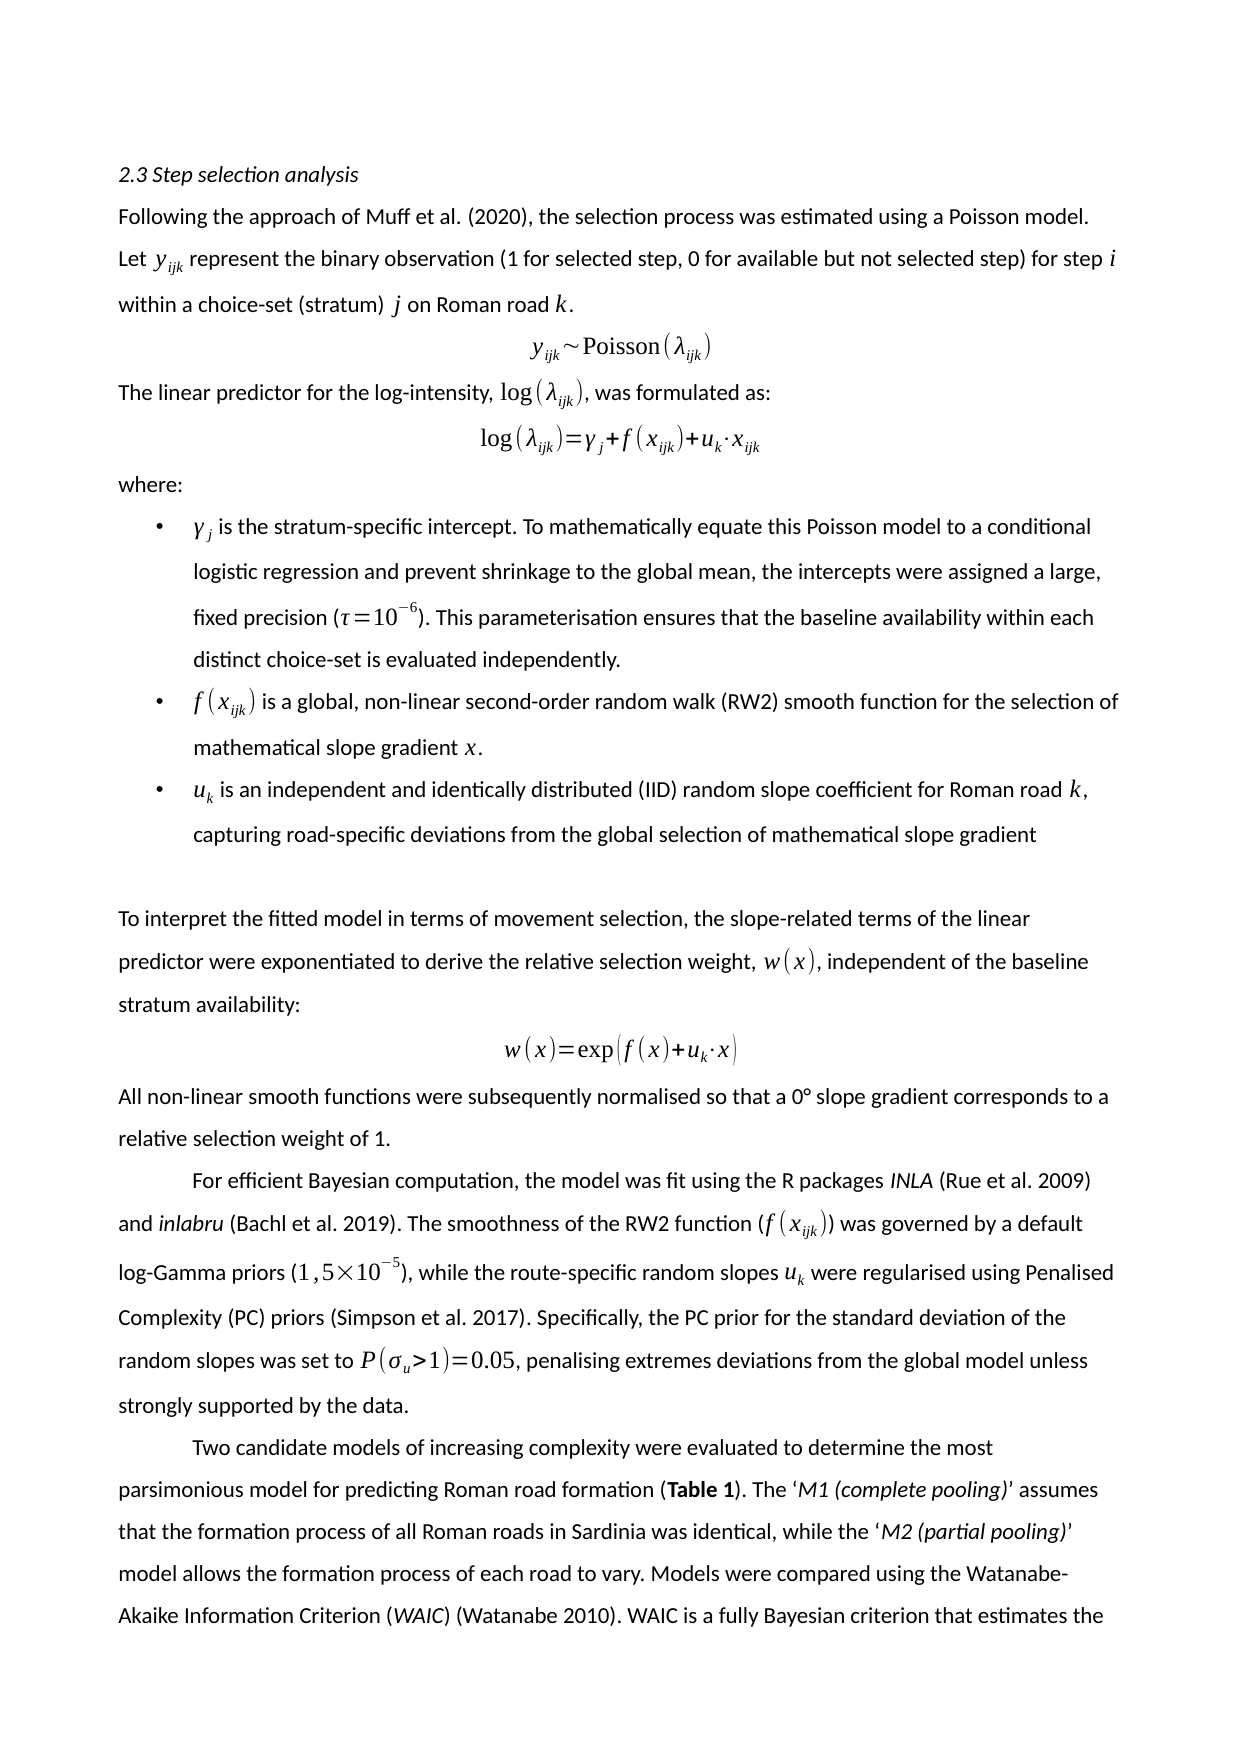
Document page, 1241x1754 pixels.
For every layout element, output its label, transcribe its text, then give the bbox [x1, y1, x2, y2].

list is a global, non-linear second-order random walk (RW2) smooth function for the selection of mathematical slope gradient . [156, 687, 1122, 761]
text Following the approach of Muff et al. (2020), the selection process was estimated using a Poisson model. Let represent the binary observation (1 for selected step, 0 for available but not selected step) for step within a choice-set (stratum) on Roman road . [118, 202, 1122, 318]
list is an independent and identically distributed (IID) random slope coefficient for Roman road , capturing road-specific deviations from the global selection of mathematical slope gradient [156, 775, 1122, 848]
list is the stratum-specific intercept. To mathematically equate this Poisson model to a conditional logistic regression and prevent shrinkage to the global mean, the intercepts were assigned a large, fixed precision (). This parameterisation ensures that the baseline availability within each distinct choice-set is evaluated independently. [156, 512, 1122, 673]
text Two candidate models of increasing complexity were evaluated to determine the most parsimonious model for predicting Roman road formation (Table 1). The ‘M1 (complete pooling)’ assumes that the formation process of all Roman roads in Sardinia was identical, while the ‘M2 (partial pooling)’ model allows the formation process of each road to vary. Models were compared using the Watanabe-Akaike Information Criterion (WAIC) (Watanabe 2010). WAIC is a fully Bayesian criterion that estimates the [118, 1433, 1122, 1629]
text where: [118, 470, 1122, 498]
text 2.3 Step selection analysis [118, 160, 1122, 188]
text For efficient Bayesian computation, the model was fit using the R packages INLA (Rue et al. 2009) and inlabru (Bachl et al. 2019). The smoothness of the RW2 function () was governed by a default log-Gamma priors (), while the route-specific random slopes were regularised using Penalised Complexity (PC) priors (Simpson et al. 2017). Specifically, the PC prior for the standard deviation of the random slopes was set to , penalising extremes deviations from the global model unless strongly supported by the data. [118, 1166, 1122, 1419]
text The linear predictor for the log-intensity, , was formulated as: [118, 378, 1122, 410]
text All non-linear smooth functions were subsequently normalised so that a 0° slope gradient corresponds to a relative selection weight of 1. [118, 1082, 1122, 1152]
text To interpret the fitted model in terms of movement selection, the slope-related terms of the linear predictor were exponentiated to derive the relative selection weight, , independent of the baseline stratum availability: [118, 904, 1122, 1019]
